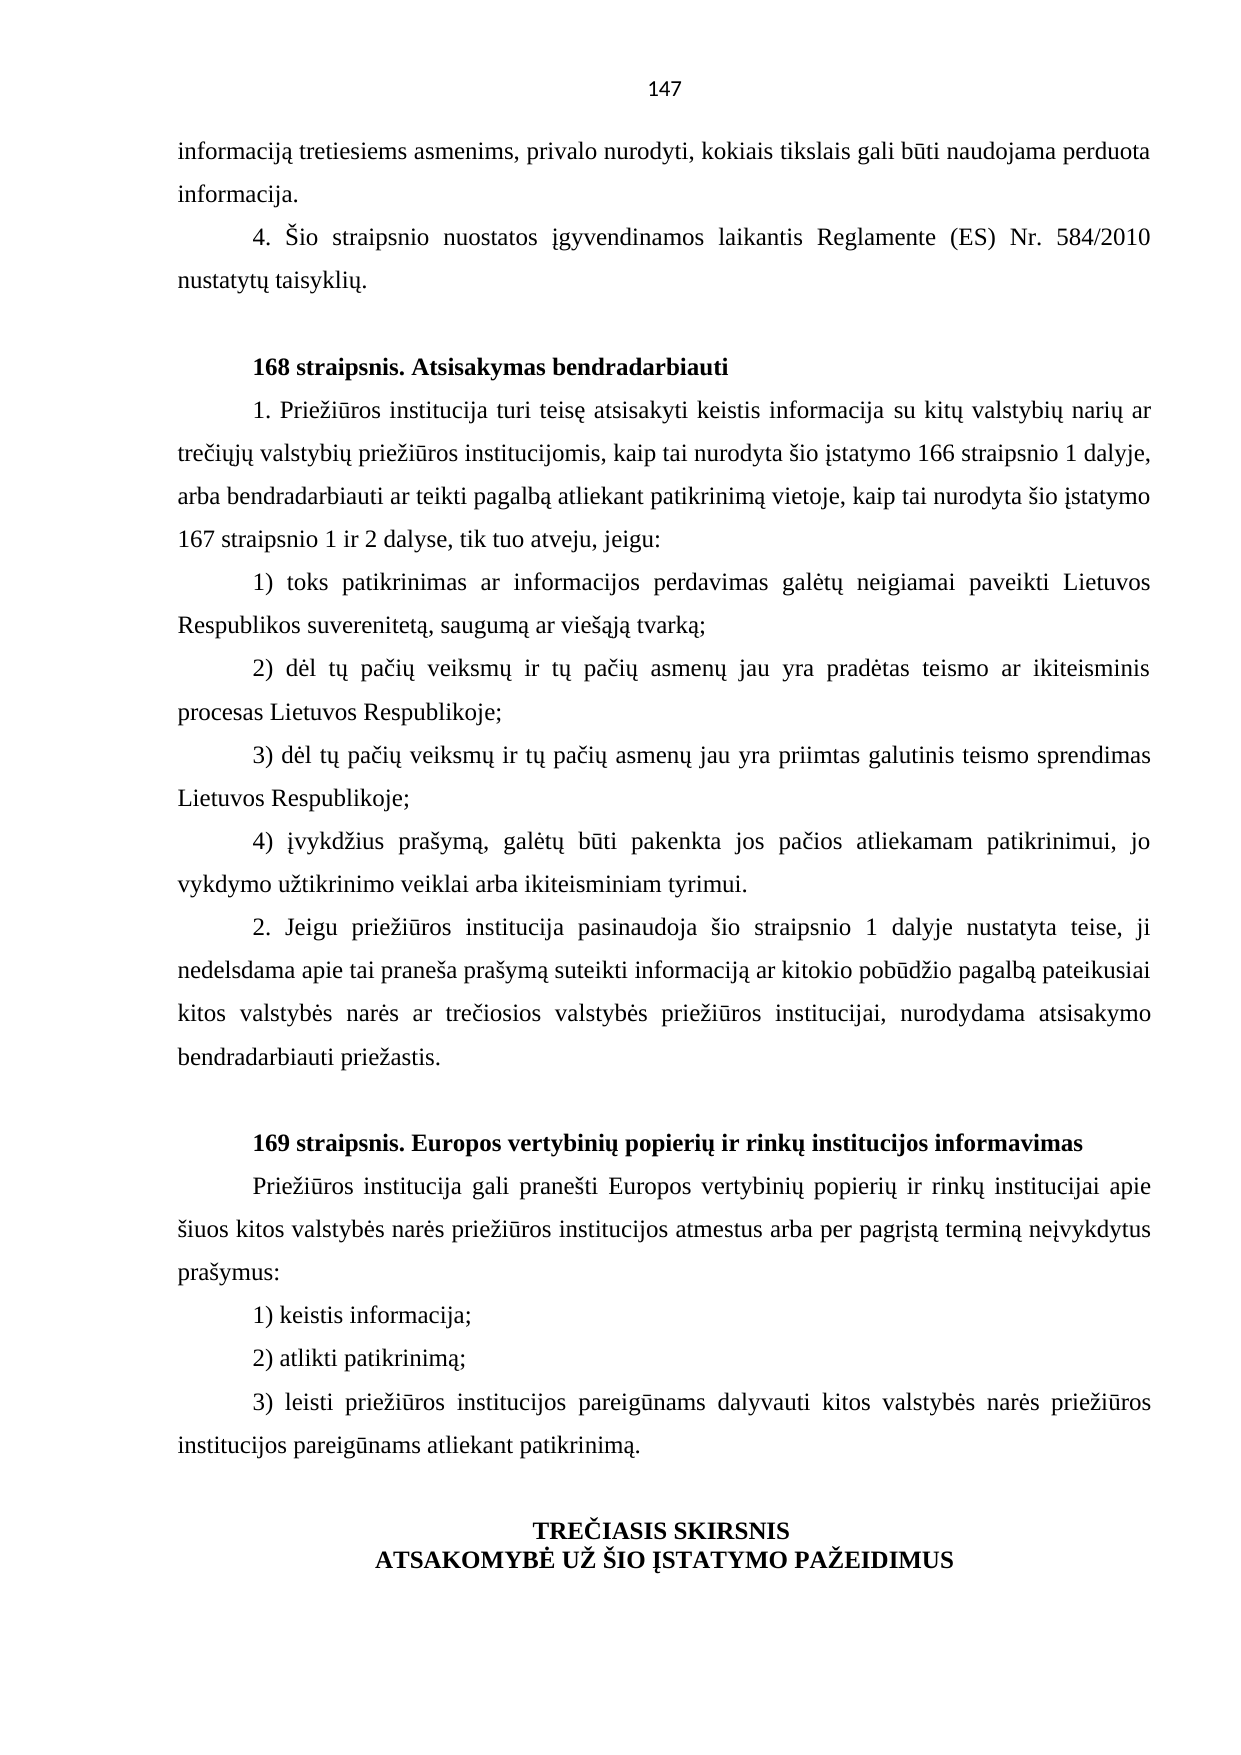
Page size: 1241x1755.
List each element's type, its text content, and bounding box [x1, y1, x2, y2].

text 3) dėl tų pačių veiksmų ir tų pačių asmenų jau yra priimtas galutinis teismo sprendimas Lietuvos Respublikoje; [177, 740, 1152, 812]
text 3) leisti priežiūros institucijos pareigūnams dalyvauti kitos valstybės narės priežiūros institucijos pareigūnams atliekant patikrinimą. [177, 1387, 1152, 1458]
text 2) dėl tų pačių veiksmų ir tų pačių asmenų jau yra pradėtas teismo ar ikiteisminis procesas Lietuvos Respublikoje; [177, 653, 1152, 725]
text informaciją tretiesiems asmenims, privalo nurodyti, kokiais tikslais gali būti naudojama perduota informacija. [177, 136, 1152, 208]
text 4. Šio straipsnio nuostatos įgyvendinamos laikantis Reglamente (ES) Nr. 584/2010 nustatytų taisyklių. [177, 222, 1152, 294]
text 169 straipsnis. Europos vertybinių popierių ir rinkų institucijos informavimas [177, 1128, 1152, 1157]
text 2) atlikti patikrinimą; [177, 1343, 1152, 1372]
text 4) įvykdžius prašymą, galėtų būti pakenkta jos pačios atliekamam patikrinimui, jo vykdymo užtikrinimo veiklai arba ikiteisminiam tyrimui. [177, 826, 1152, 898]
text 1) toks patikrinimas ar informacijos perdavimas galėtų neigiamai paveikti Lietuvos Respublikos suverenitetą, saugumą ar viešąją tvarką; [177, 567, 1152, 639]
text 2. Jeigu priežiūros institucija pasinaudoja šio straipsnio 1 dalyje nustatyta teise, ji nedelsdama apie tai praneša prašymą suteikti informaciją ar kitokio pobūdžio pagalbą pateikusiai kitos valstybės narės ar trečiosios valstybės priežiūros institucijai, nurodydama atsisakymo bendradarbiauti priežastis. [177, 912, 1152, 1070]
text 168 straipsnis. Atsisakymas bendradarbiauti [252, 352, 1152, 380]
text ATSAKOMYBĖ UŽ ŠIO ĮSTATYMO PAŽEIDIMUS [177, 1545, 1152, 1573]
text TREČIASIS SKIRSNIS [177, 1516, 1152, 1545]
text Priežiūros institucija gali pranešti Europos vertybinių popierių ir rinkų institucijai apie šiuos kitos valstybės narės priežiūros institucijos atmestus arba per pagrįstą terminą neįvykdytus prašymus: [177, 1171, 1152, 1286]
text 1. Priežiūros institucija turi teisę atsisakyti keistis informacija su kitų valstybių narių ar trečiųjų valstybių priežiūros institucijomis, kaip tai nurodyta šio įstatymo 166 straipsnio 1 dalyje, arba bendradarbiauti ar teikti pagalbą atliekant patikrinimą vietoje, kaip tai nurodyta šio įstatymo 167 straipsnio 1 ir 2 dalyse, tik tuo atveju, jeigu: [177, 395, 1152, 553]
text 1) keistis informacija; [177, 1300, 1152, 1329]
